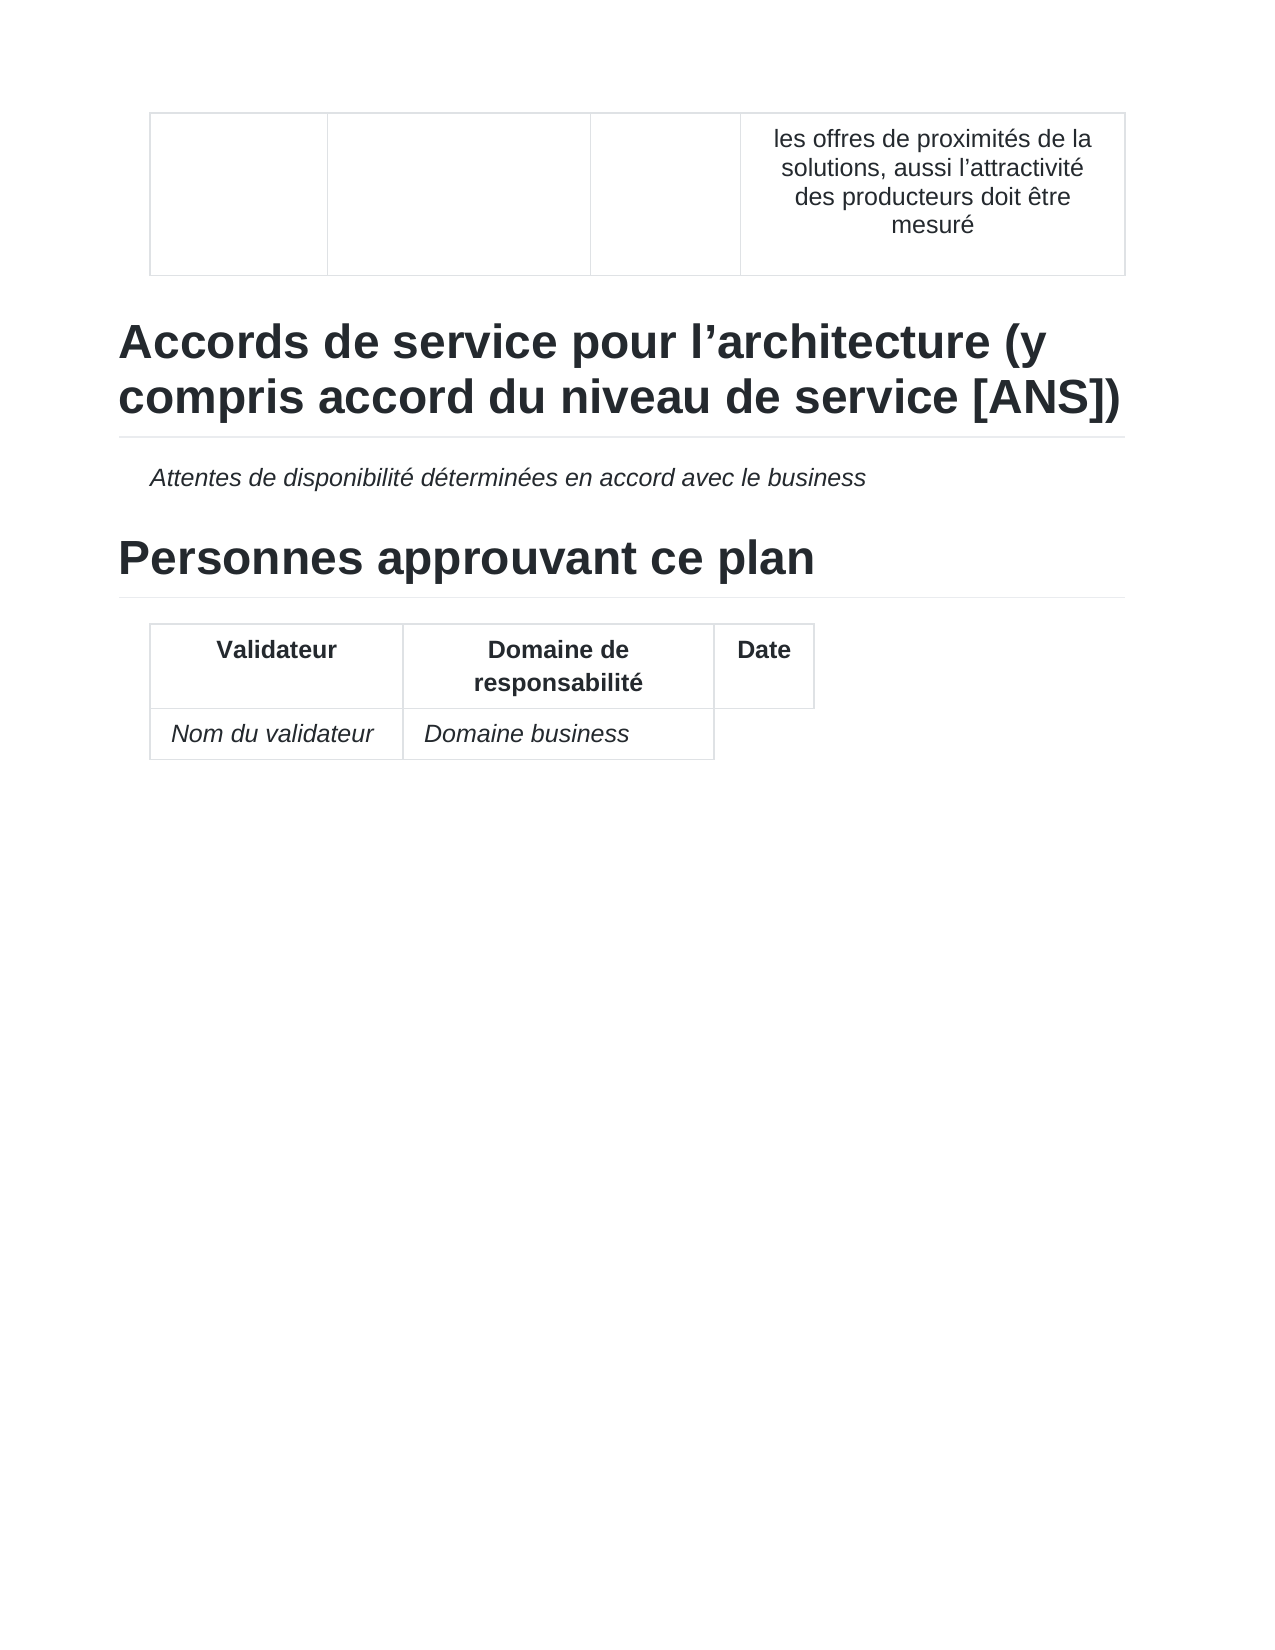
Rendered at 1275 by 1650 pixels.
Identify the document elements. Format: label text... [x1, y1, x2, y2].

text Attentes de disponibilité déterminées en accord avec le business [150, 463, 1125, 492]
table_header Date [715, 625, 813, 707]
table_cell [591, 114, 740, 274]
table_cell [715, 709, 814, 759]
table_cell [328, 114, 590, 274]
table_header Domaine de responsabilité [404, 625, 713, 707]
table_cell Domaine business [404, 709, 713, 759]
table_cell [151, 114, 327, 274]
table_header Validateur [151, 625, 402, 707]
subtitle Personnes approuvant ce plan [119, 529, 1125, 597]
subtitle Accords de service pour l’architecture (y compris accord du niveau de service [ANS]) [119, 314, 1125, 436]
table_cell Nom du validateur [151, 709, 402, 759]
table_cell les offres de proximités de la solutions, aussi l’attractivité des producteurs doit être mesuré [741, 114, 1124, 274]
